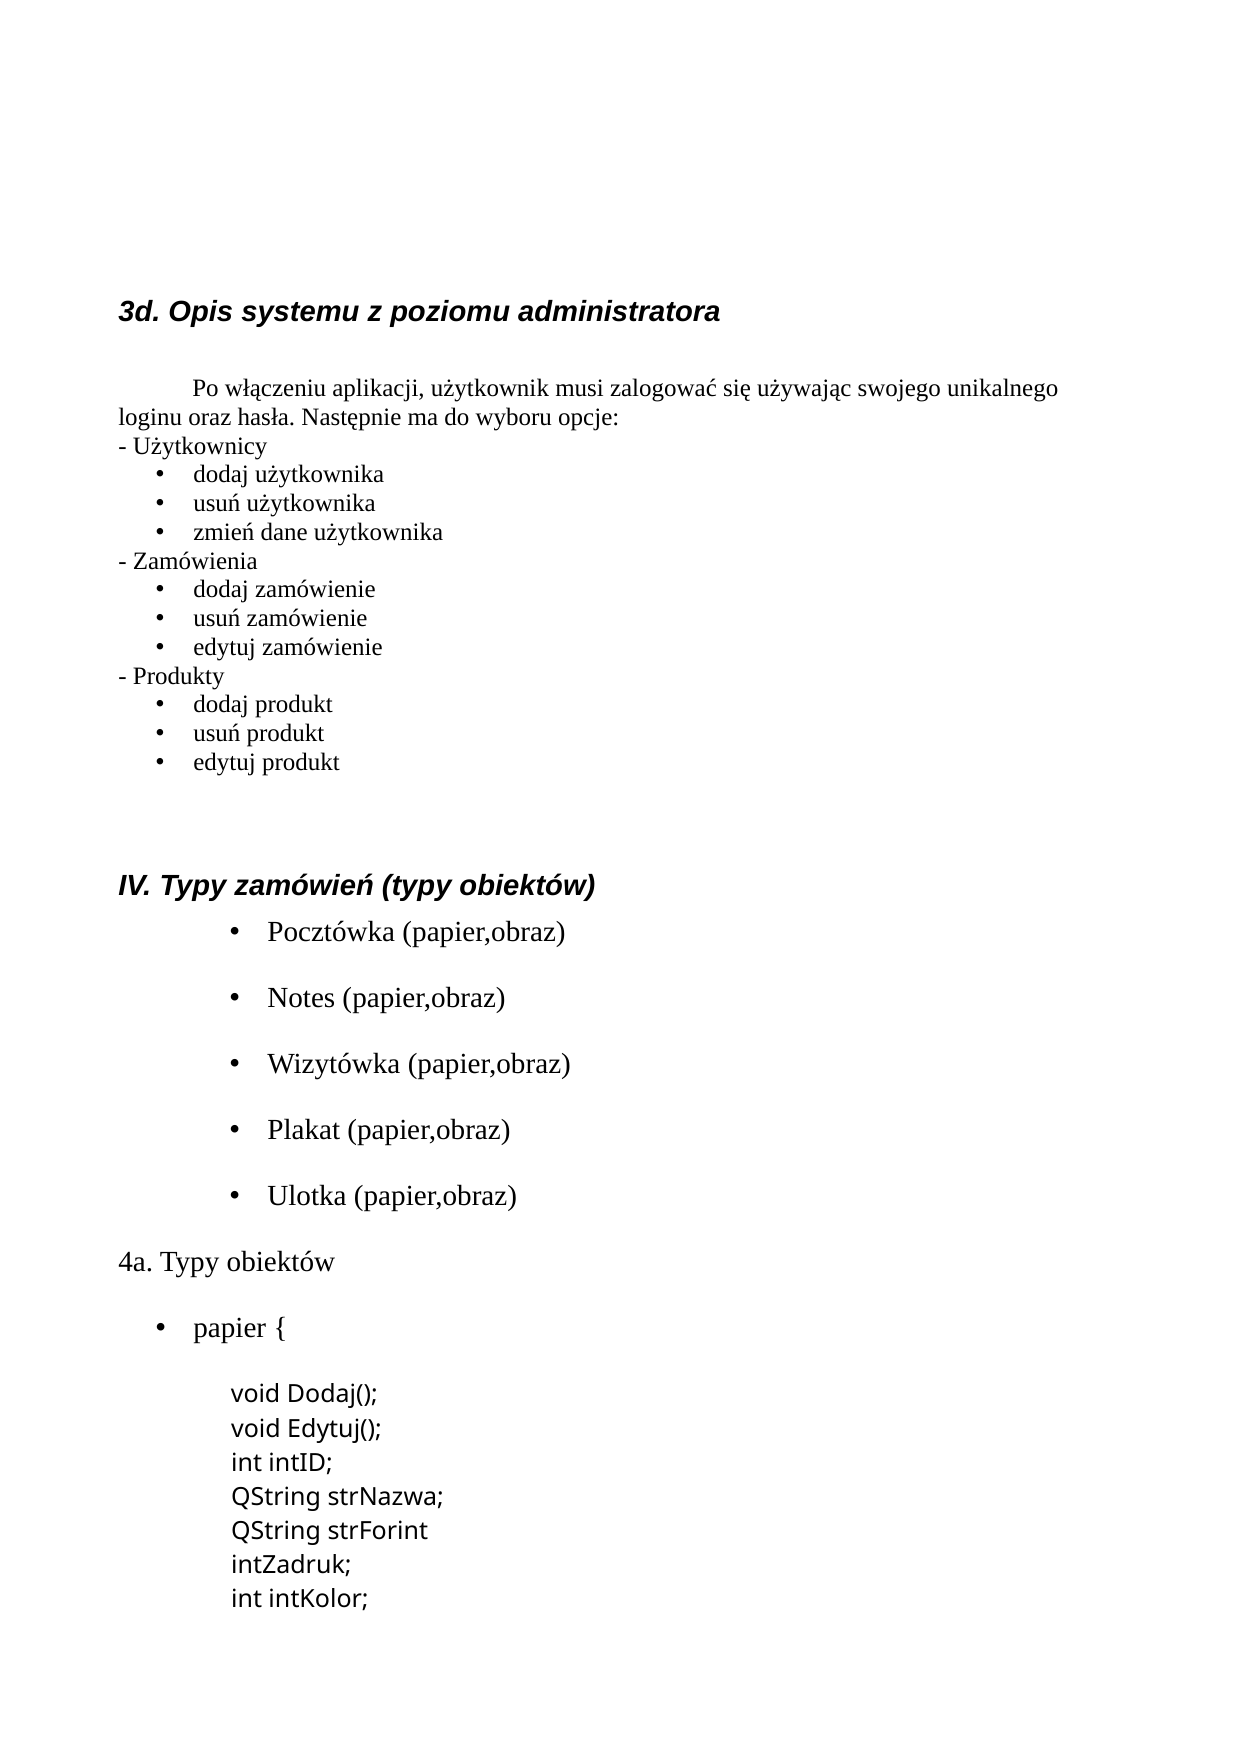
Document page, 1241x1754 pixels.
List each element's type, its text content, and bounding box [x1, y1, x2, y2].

text - Użytkownicy [118, 431, 1116, 459]
list papier { [156, 1310, 1122, 1344]
list usuń użytkownika [156, 488, 1122, 517]
text QString strNazwa; [118, 1478, 1122, 1512]
list dodaj produkt [156, 689, 1122, 718]
list edytuj produkt [156, 747, 1122, 776]
text Po włączeniu aplikacji, użytkownik musi zalogować się używając swojego unikalnego loginu oraz hasła. Następnie ma do wyboru opcje: [118, 373, 1116, 431]
subtitle IV. Typy zamówień (typy obiektów) [118, 868, 1122, 901]
list Plakat (papier,obraz) [229, 1112, 1122, 1146]
text - Zamówienia [118, 546, 1116, 574]
list Notes (papier,obraz) [229, 980, 1122, 1014]
text QString strForint [118, 1512, 1122, 1546]
text void Edytuj(); [118, 1410, 1122, 1444]
list Ulotka (papier,obraz) [229, 1178, 1122, 1212]
list dodaj zamówienie [156, 574, 1122, 603]
list void Dodaj(); [193, 1376, 1122, 1410]
list edytuj zamówienie [156, 632, 1122, 661]
text 4a. Typy obiektów [118, 1244, 1122, 1278]
text - Produkty [118, 661, 1122, 689]
subtitle 3d. Opis systemu z poziomu administratora [118, 294, 1122, 327]
text int intKolor; [118, 1581, 1122, 1614]
text int intID; [118, 1444, 1122, 1478]
list dodaj użytkownika [156, 459, 1122, 488]
list zmień dane użytkownika [156, 517, 1122, 546]
list Pocztówka (papier,obraz) [229, 914, 1122, 948]
text intZadruk; [118, 1546, 1122, 1581]
list usuń produkt [156, 718, 1122, 747]
list usuń zamówienie [156, 603, 1122, 632]
list Wizytówka (papier,obraz) [229, 1046, 1122, 1080]
